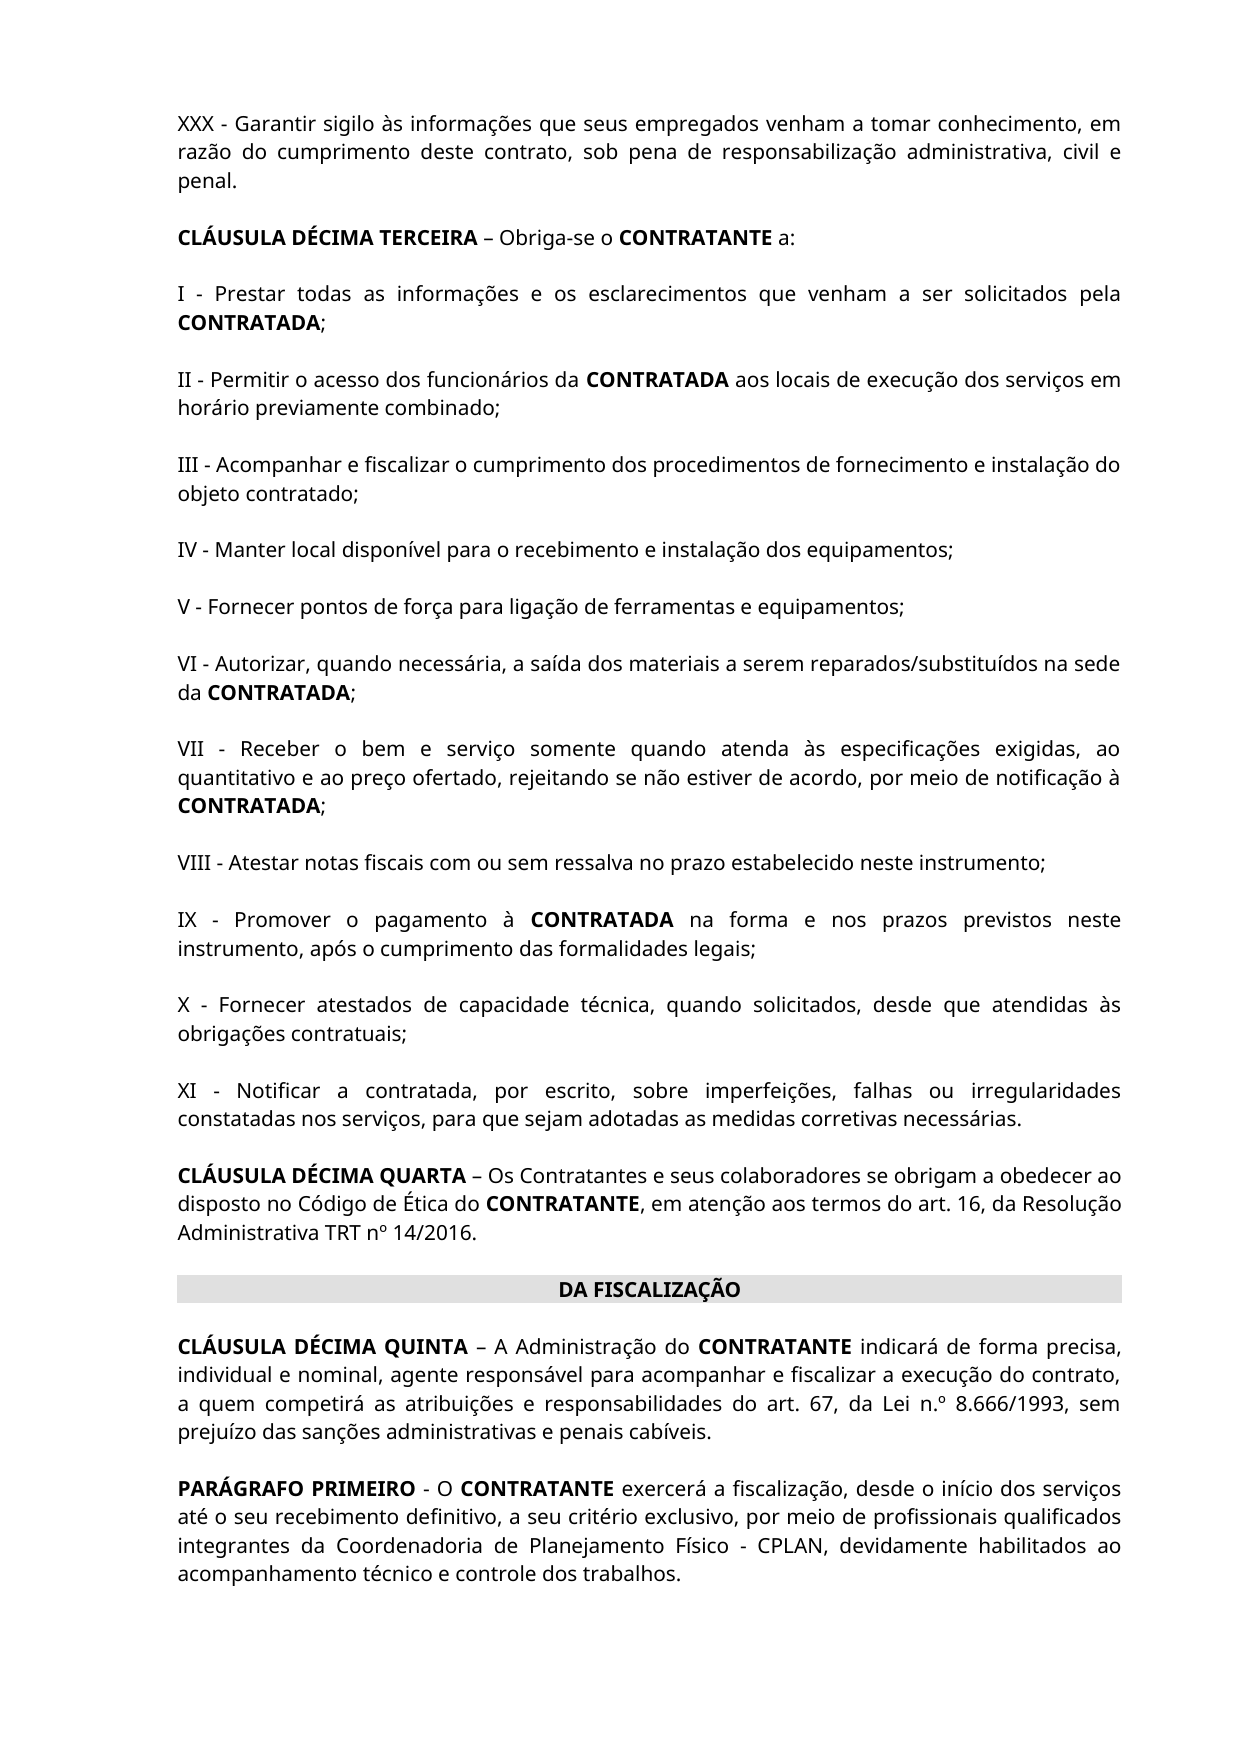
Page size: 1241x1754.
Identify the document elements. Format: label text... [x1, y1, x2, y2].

text PARÁGRAFO PRIMEIRO - O CONTRATANTE exercerá a fiscalização, desde o início dos serviços até o seu recebimento definitivo, a seu critério exclusivo, por meio de profissionais qualificados integrantes da Coordenadoria de Planejamento Físico - CPLAN, devidamente habilitados ao acompanhamento técnico e controle dos trabalhos. [177, 1474, 1122, 1588]
text CLÁUSULA DÉCIMA QUARTA – Os Contratantes e seus colaboradores se obrigam a obedecer ao disposto no Código de Ética do CONTRATANTE, em atenção aos termos do art. 16, da Resolução Administrativa TRT nº 14/2016. [177, 1161, 1122, 1246]
text XXX - Garantir sigilo às informações que seus empregados venham a tomar conhecimento, em razão do cumprimento deste contrato, sob pena de responsabilização administrativa, civil e penal. [177, 109, 1122, 194]
text I - Prestar todas as informações e os esclarecimentos que venham a ser solicitados pela CONTRATADA; [177, 279, 1122, 336]
subtitle DA FISCALIZAÇÃO [177, 1275, 1122, 1303]
text VII - Receber o bem e serviço somente quando atenda às especificações exigidas, ao quantitativo e ao preço ofertado, rejeitando se não estiver de acordo, por meio de notificação à CONTRATADA; [177, 734, 1122, 820]
text XI - Notificar a contratada, por escrito, sobre imperfeições, falhas ou irregularidades constatadas nos serviços, para que sejam adotadas as medidas corretivas necessárias. [177, 1076, 1122, 1133]
text VI - Autorizar, quando necessária, a saída dos materiais a serem reparados/substituídos na sede da CONTRATADA; [177, 649, 1122, 706]
text III - Acompanhar e fiscalizar o cumprimento dos procedimentos de fornecimento e instalação do objeto contratado; [177, 450, 1122, 507]
text IX - Promover o pagamento à CONTRATADA na forma e nos prazos previstos neste instrumento, após o cumprimento das formalidades legais; [177, 905, 1122, 962]
text II - Permitir o acesso dos funcionários da CONTRATADA aos locais de execução dos serviços em horário previamente combinado; [177, 365, 1122, 422]
text CLÁUSULA DÉCIMA TERCEIRA – Obriga-se o CONTRATANTE a: [177, 223, 1122, 251]
text V - Fornecer pontos de força para ligação de ferramentas e equipamentos; [177, 592, 1122, 621]
text IV - Manter local disponível para o recebimento e instalação dos equipamentos; [177, 536, 1122, 564]
text CLÁUSULA DÉCIMA QUINTA – A Administração do CONTRATANTE indicará de forma precisa, individual e nominal, agente responsável para acompanhar e fiscalizar a execução do contrato, a quem competirá as atribuições e responsabilidades do art. 67, da Lei n.º 8.666/1993, sem prejuízo das sanções administrativas e penais cabíveis. [177, 1332, 1122, 1446]
text X - Fornecer atestados de capacidade técnica, quando solicitados, desde que atendidas às obrigações contratuais; [177, 991, 1122, 1047]
text VIII - Atestar notas fiscais com ou sem ressalva no prazo estabelecido neste instrumento; [177, 848, 1122, 877]
